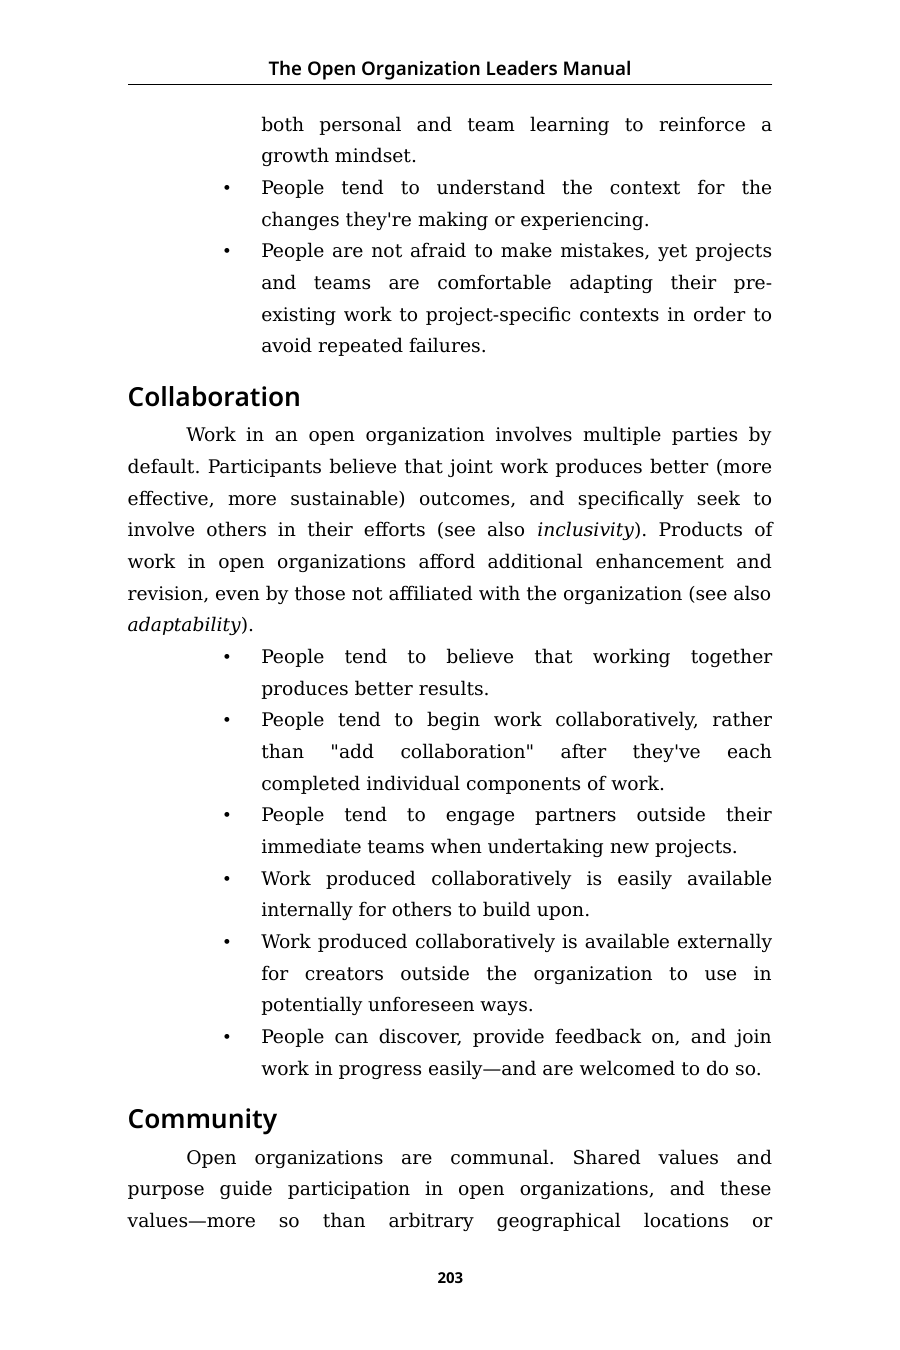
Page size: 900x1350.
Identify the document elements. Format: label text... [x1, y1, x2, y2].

list Work produced collaboratively is available externally for creators outside the organization to use in potentially unforeseen ways. [223, 931, 772, 1016]
list People tend to begin work collaboratively, rather than "add collaboration" after they've each completed individual components of work. [223, 709, 772, 795]
subtitle Collaboration [127, 382, 772, 412]
list People tend to believe that working together produces better results. [223, 646, 772, 700]
text Open organizations are communal. Shared values and purpose guide participation in open organizations, and these values—more so than arbitrary geographical locations or [127, 1147, 772, 1232]
list People are not afraid to make mistakes, yet projects and teams are comfortable adapting their pre-existing work to project-specific contexts in order to avoid repeated failures. [223, 241, 772, 357]
list People tend to engage partners outside their immediate teams when undertaking new projects. [223, 804, 772, 858]
list both personal and team learning to reinforce a growth mindset. [223, 114, 772, 167]
list Work produced collaboratively is easily available internally for others to build upon. [223, 868, 772, 921]
list People can discover, provide feedback on, and join work in progress easily—and are welcomed to do so. [223, 1026, 772, 1080]
list People tend to understand the context for the changes they're making or experiencing. [223, 177, 772, 231]
text Work in an open organization involves multiple parties by default. Participants believe that joint work produces better (more effective, more sustainable) outcomes, and specifically seek to involve others in their efforts (see also inclusivity). Products of work in open organizations afford additional enhancement and revision, even by those not affiliated with the organization (see also adaptability). [127, 424, 772, 636]
subtitle Community [127, 1104, 772, 1135]
